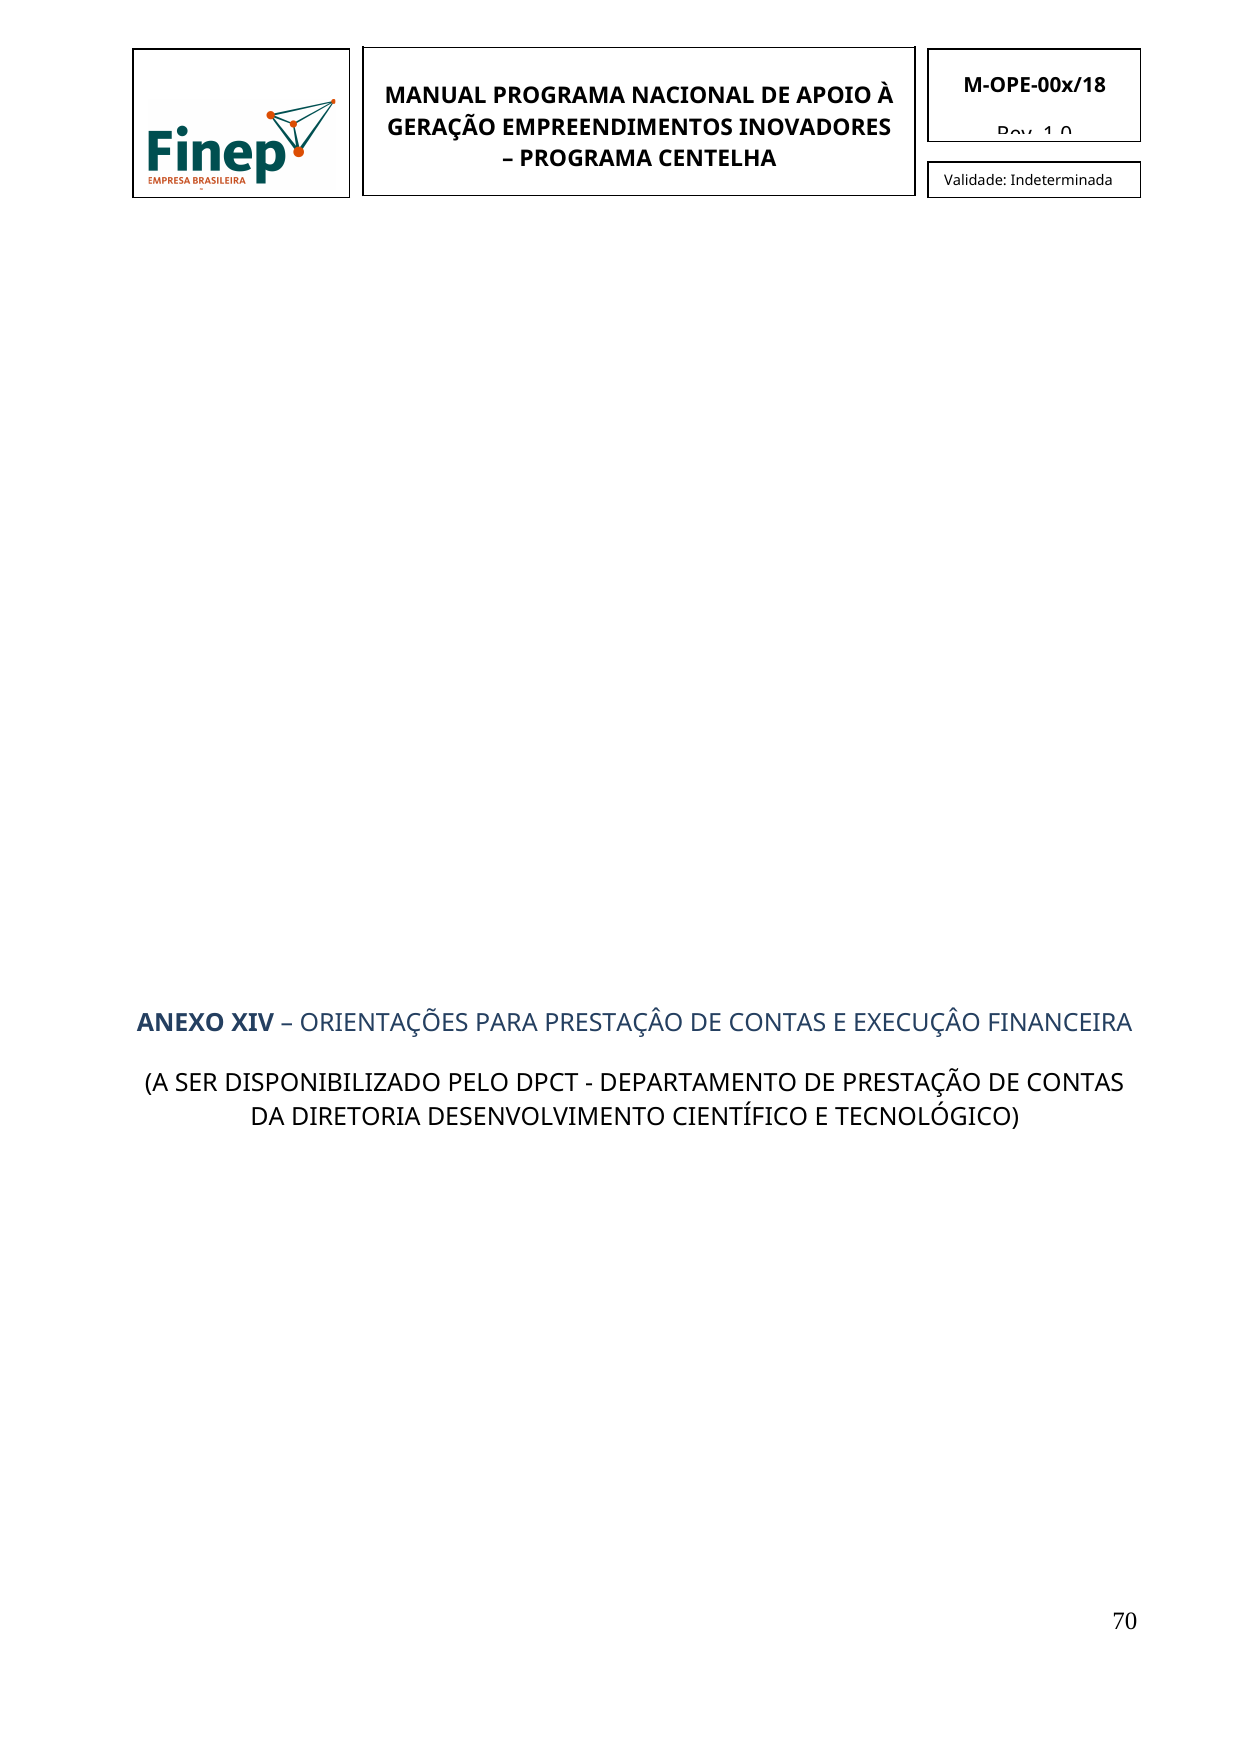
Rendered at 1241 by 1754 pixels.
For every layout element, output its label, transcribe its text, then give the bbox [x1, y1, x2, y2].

subtitle ANEXO XIV – ORIENTAÇÕES PARA PRESTAÇÂO DE CONTAS E EXECUÇÂO FINANCEIRA [133, 1005, 1137, 1039]
text (A SER DISPONIBILIZADO PELO DPCT - DEPARTAMENTO DE PRESTAÇÃO DE CONTAS DA DIRETORIA DESENVOLVIMENTO CIENTÍFICO E TECNOLÓGICO) [133, 1065, 1137, 1133]
